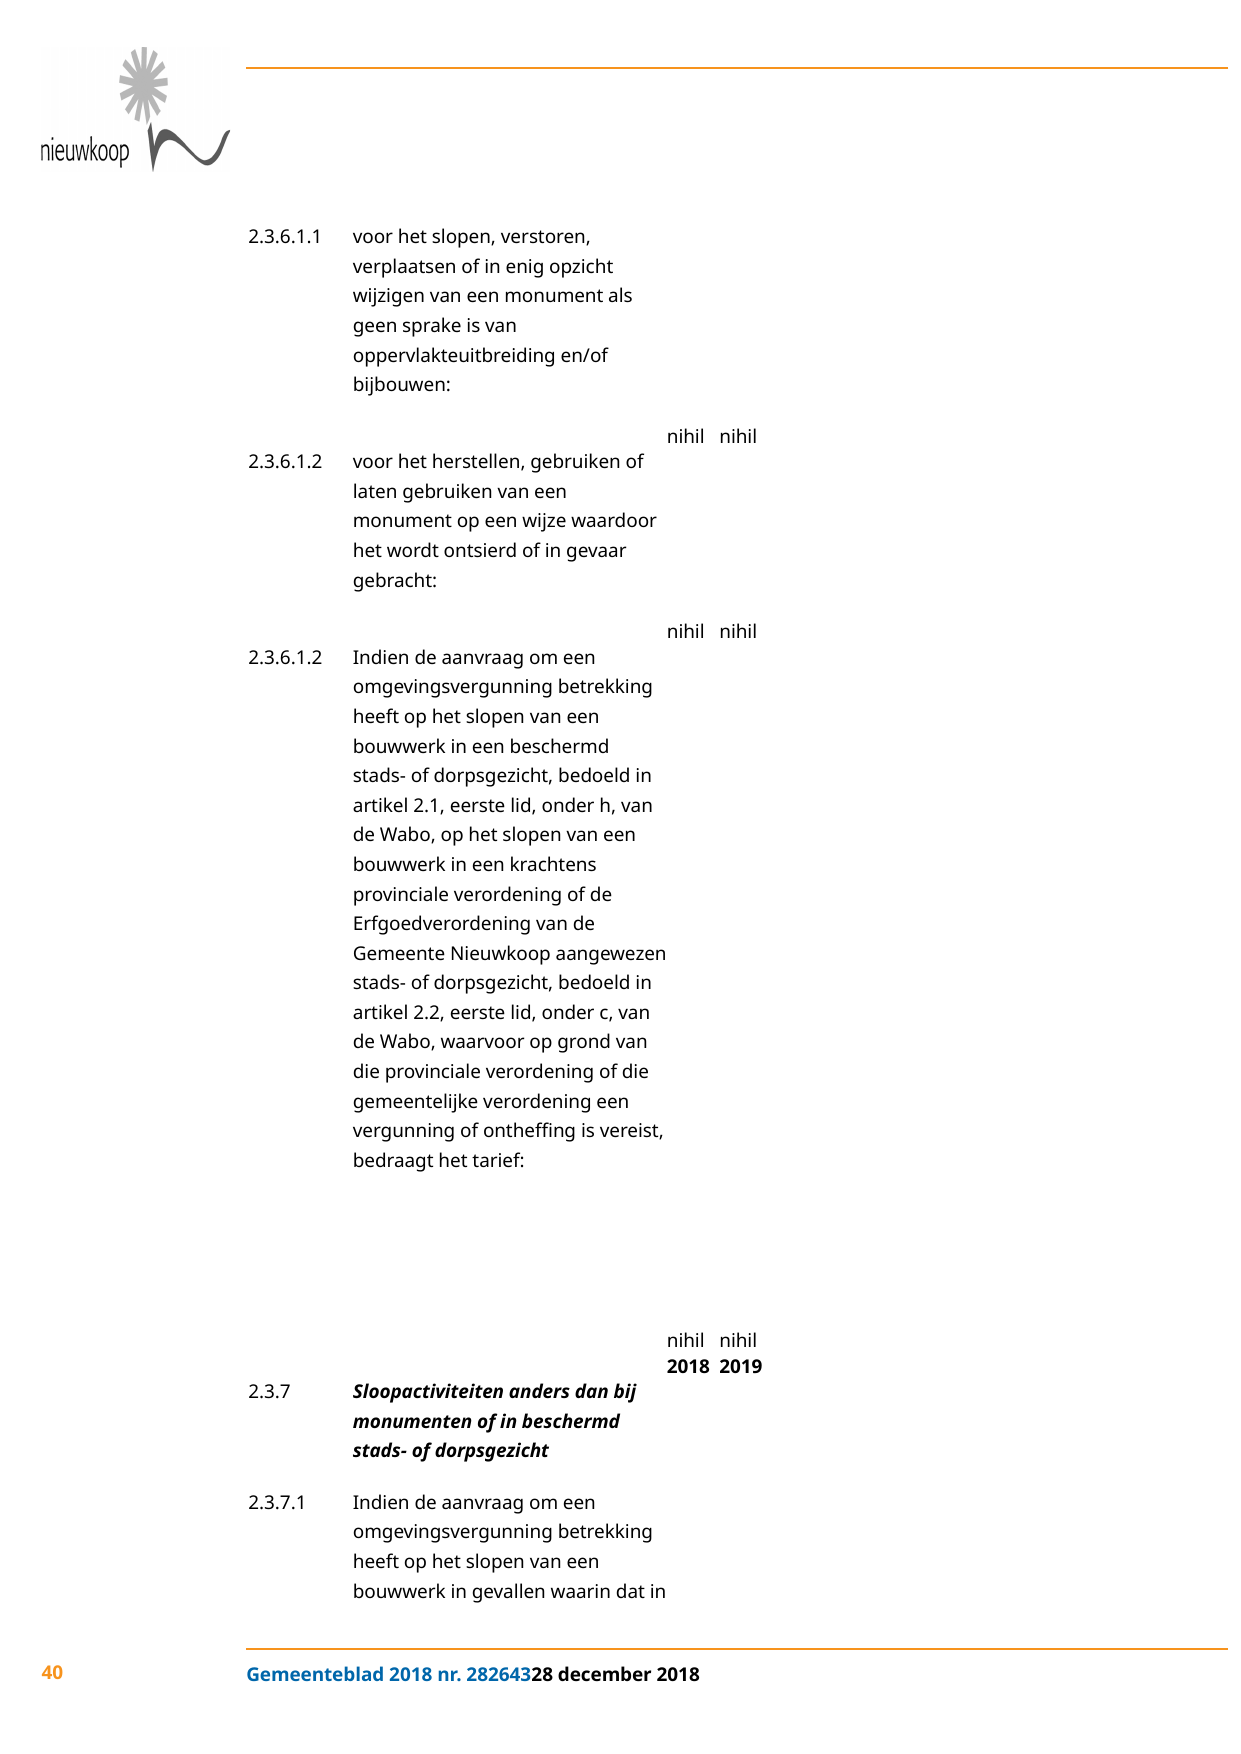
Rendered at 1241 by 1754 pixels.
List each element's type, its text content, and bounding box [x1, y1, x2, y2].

table_cell [248, 1464, 300, 1489]
table_cell [1099, 198, 1152, 223]
table_cell [248, 1301, 300, 1327]
table_cell [667, 1379, 719, 1463]
table_cell [838, 1173, 890, 1198]
table_cell [353, 95, 667, 121]
table_cell [994, 95, 1047, 121]
table_cell nihil [667, 1327, 719, 1353]
table_cell [719, 198, 785, 223]
table_cell [1099, 397, 1152, 423]
table_cell [667, 1464, 719, 1489]
table_cell [353, 1301, 667, 1327]
table_cell 2019 [719, 1353, 785, 1378]
table_cell [942, 1301, 994, 1327]
table_cell [1099, 1199, 1152, 1224]
table_cell [1099, 593, 1152, 618]
table_cell [890, 1353, 942, 1378]
table_cell [890, 1379, 942, 1463]
table_cell [890, 172, 942, 198]
table_cell [300, 1464, 353, 1489]
table_cell [785, 618, 837, 644]
table_cell [719, 172, 785, 198]
table_cell [1047, 198, 1099, 223]
table_cell [838, 224, 890, 397]
table_cell [719, 644, 785, 1173]
table_cell [942, 1224, 994, 1250]
table_cell [248, 172, 300, 198]
table_cell [667, 1489, 719, 1604]
table_cell [667, 1301, 719, 1327]
table_cell [667, 1224, 719, 1250]
table_cell [719, 1276, 785, 1301]
table_cell [1047, 1301, 1099, 1327]
table_cell [994, 1224, 1047, 1250]
table_cell [353, 172, 667, 198]
table_cell [942, 1276, 994, 1301]
table_cell [248, 1276, 300, 1301]
table_cell [353, 1464, 667, 1489]
table_cell 2.3.7.1 [248, 1489, 353, 1604]
table_cell [838, 1464, 890, 1489]
table_cell nihil [719, 423, 785, 448]
table_cell [942, 172, 994, 198]
table_cell [300, 1276, 353, 1301]
table_cell [785, 1276, 837, 1301]
table_cell [838, 1276, 890, 1301]
table_cell [248, 1224, 300, 1250]
table_cell [838, 449, 890, 593]
table_cell [1047, 1250, 1099, 1276]
table_cell 2.3.6.1.2 [248, 644, 353, 1173]
table_cell [719, 1250, 785, 1276]
table_cell [838, 593, 890, 618]
table_cell [719, 224, 785, 397]
table_cell [667, 1276, 719, 1301]
table_cell [353, 397, 667, 423]
table_cell [667, 224, 719, 397]
table_cell [994, 1327, 1047, 1353]
table_cell [667, 449, 719, 593]
table_cell [994, 1276, 1047, 1301]
table_cell [248, 1250, 300, 1276]
table_cell [838, 1489, 890, 1604]
table_cell [942, 1327, 994, 1353]
table_cell [994, 146, 1047, 172]
table_cell [1047, 1173, 1099, 1198]
table_cell [994, 644, 1047, 1173]
table_cell [890, 423, 942, 448]
table_cell [1099, 644, 1152, 1173]
table_cell [353, 1353, 405, 1378]
table_cell [353, 146, 667, 172]
table_cell [838, 95, 890, 121]
table_cell [248, 423, 300, 448]
table_cell [890, 1173, 942, 1198]
table_cell [300, 1353, 353, 1378]
table_cell [300, 1224, 353, 1250]
table_cell [667, 121, 719, 146]
table_cell [994, 1464, 1047, 1489]
table_cell Indien de aanvraag om een omgevingsvergunning betrekking heeft op het slopen van een bouwwerk in gevallen waarin dat in [353, 1489, 667, 1604]
table_cell [942, 1464, 994, 1489]
table_cell [248, 1173, 300, 1198]
table_cell [353, 1327, 667, 1353]
table_cell [890, 644, 942, 1173]
table_cell [942, 1489, 994, 1604]
table_cell [1099, 1353, 1152, 1378]
table_cell [562, 1353, 614, 1378]
table_cell [785, 593, 837, 618]
table_cell [1099, 1224, 1152, 1250]
table_cell [994, 1173, 1047, 1198]
table_cell [785, 198, 837, 223]
table_cell [838, 1353, 890, 1378]
table_cell [667, 198, 719, 223]
table_cell [785, 1464, 837, 1489]
table_cell [1047, 1489, 1099, 1604]
table_cell [1047, 146, 1099, 172]
table_cell [942, 1379, 994, 1463]
table_cell [719, 146, 785, 172]
table_cell [890, 1250, 942, 1276]
table_cell [1099, 1379, 1152, 1463]
table_cell [994, 224, 1047, 397]
table_cell [719, 1489, 785, 1604]
table_cell voor het slopen, verstoren, verplaatsen of in enig opzicht wijzigen van een monument als geen sprake is van oppervlakteuitbreiding en/of bijbouwen: [353, 224, 667, 397]
table_cell [942, 1173, 994, 1198]
table_cell [719, 95, 785, 121]
table_cell [300, 121, 353, 146]
table_cell [300, 146, 353, 172]
table_cell [300, 1173, 353, 1198]
table_cell [785, 423, 837, 448]
table_cell [248, 146, 300, 172]
table_cell [667, 397, 719, 423]
table_cell [785, 172, 837, 198]
table_cell [248, 95, 300, 121]
table_cell nihil [719, 618, 785, 644]
table_cell [942, 95, 994, 121]
table_cell [353, 121, 667, 146]
table_cell [1099, 1250, 1152, 1276]
table_cell [1047, 121, 1099, 146]
table_cell [1099, 618, 1152, 644]
table_cell [1099, 1173, 1152, 1198]
table_cell [719, 593, 785, 618]
table_cell [719, 1464, 785, 1489]
table_cell [1047, 397, 1099, 423]
table_cell [890, 95, 942, 121]
table_cell [785, 644, 837, 1173]
table_cell [785, 1353, 837, 1378]
table_cell [838, 1224, 890, 1250]
table_cell [785, 95, 837, 121]
table_cell [994, 1379, 1047, 1463]
table_cell [890, 224, 942, 397]
table_cell [838, 198, 890, 223]
table_cell [942, 423, 994, 448]
table_cell [667, 593, 719, 618]
table_cell [890, 1276, 942, 1301]
table_cell 2.3.6.1.1 [248, 224, 353, 397]
table_cell [353, 593, 667, 618]
table_cell [785, 1489, 837, 1604]
table_cell [719, 449, 785, 593]
table_cell [248, 121, 300, 146]
table_cell [942, 1250, 994, 1276]
table_cell [1047, 172, 1099, 198]
table_cell [942, 198, 994, 223]
table_cell nihil [667, 423, 719, 448]
table_cell [1099, 1276, 1152, 1301]
table_cell [1047, 449, 1099, 593]
table_cell [1099, 1327, 1152, 1353]
table_cell [838, 1301, 890, 1327]
table_cell nihil [667, 618, 719, 644]
table_cell [994, 172, 1047, 198]
table_cell [890, 198, 942, 223]
table_cell [719, 397, 785, 423]
table_cell [785, 146, 837, 172]
table_cell [890, 618, 942, 644]
table_cell [785, 397, 837, 423]
table_cell [890, 1327, 942, 1353]
table_cell voor het herstellen, gebruiken of laten gebruiken van een monument op een wijze waardoor het wordt ontsierd of in gevaar gebracht: [353, 449, 667, 593]
table_cell [838, 397, 890, 423]
table_cell [890, 1301, 942, 1327]
table_cell [890, 449, 942, 593]
table_cell nihil [719, 1327, 785, 1353]
table_cell [890, 1464, 942, 1489]
table_cell [942, 121, 994, 146]
table_cell [838, 1250, 890, 1276]
table_cell [838, 1379, 890, 1463]
table_cell [994, 449, 1047, 593]
table_cell [994, 397, 1047, 423]
table_cell [942, 593, 994, 618]
table_cell [1099, 423, 1152, 448]
table_cell [890, 1224, 942, 1250]
table_cell [890, 397, 942, 423]
table_cell Sloopactiviteiten anders dan bij monumenten of in beschermd stads- of dorpsgezicht [353, 1379, 667, 1463]
table_cell [942, 618, 994, 644]
table_cell [510, 1353, 562, 1378]
table_cell [942, 146, 994, 172]
table_cell [1099, 95, 1152, 121]
table_cell [1047, 593, 1099, 618]
table_cell [1047, 95, 1099, 121]
table_cell [785, 121, 837, 146]
table_cell [719, 1199, 785, 1224]
table_cell [785, 224, 837, 397]
table_cell [890, 146, 942, 172]
table_cell [994, 423, 1047, 448]
table_cell [353, 1199, 667, 1224]
table_cell [785, 1379, 837, 1463]
table_cell [353, 1276, 667, 1301]
table_cell [994, 618, 1047, 644]
table_cell [300, 593, 353, 618]
table_cell [300, 172, 353, 198]
table_cell [719, 1173, 785, 1198]
table_cell [942, 1199, 994, 1224]
table_cell 2.3.6.1.2 [248, 449, 353, 593]
table_cell [994, 1489, 1047, 1604]
table_cell [248, 198, 300, 223]
table_cell [719, 1301, 785, 1327]
table_cell [353, 1173, 667, 1198]
table_cell [838, 644, 890, 1173]
table_cell [1047, 1276, 1099, 1301]
table_cell [1099, 172, 1152, 198]
table_cell [1099, 1489, 1152, 1604]
table_cell [1099, 224, 1152, 397]
table_cell [785, 1301, 837, 1327]
table_cell 2.3.7 [248, 1379, 353, 1463]
table_cell [1047, 1224, 1099, 1250]
table_cell 2018 [667, 1353, 719, 1378]
table_cell [838, 618, 890, 644]
table_cell [942, 449, 994, 593]
table_cell [838, 172, 890, 198]
table_cell [1047, 423, 1099, 448]
table_cell [890, 1199, 942, 1224]
table_cell [300, 423, 353, 448]
table_cell [300, 1250, 353, 1276]
table_cell [994, 121, 1047, 146]
table_cell [994, 1199, 1047, 1224]
table_cell [248, 397, 300, 423]
table_cell [719, 1379, 785, 1463]
table_cell [300, 95, 353, 121]
table_cell [353, 618, 667, 644]
table_cell [994, 1353, 1047, 1378]
table_cell [785, 1199, 837, 1224]
table_cell [1047, 1379, 1099, 1463]
table_cell [667, 146, 719, 172]
table_cell [353, 1224, 667, 1250]
table_cell [667, 1250, 719, 1276]
table_cell [300, 618, 353, 644]
table_cell [1047, 1353, 1099, 1378]
table_cell [890, 121, 942, 146]
table_cell [300, 1301, 353, 1327]
table_cell [300, 1327, 353, 1353]
table_cell [785, 449, 837, 593]
table_cell [667, 644, 719, 1173]
table_cell [785, 1250, 837, 1276]
table_cell [248, 593, 300, 618]
table_cell [667, 1199, 719, 1224]
table_cell [1047, 224, 1099, 397]
table_cell [248, 1353, 300, 1378]
table_cell [248, 1327, 300, 1353]
table_cell [942, 1353, 994, 1378]
table_cell [942, 224, 994, 397]
table_cell [942, 397, 994, 423]
table_cell [667, 172, 719, 198]
table_cell [353, 1250, 667, 1276]
table_cell [994, 198, 1047, 223]
table_cell [785, 1173, 837, 1198]
table_cell [248, 1199, 300, 1224]
table_cell [1047, 1199, 1099, 1224]
table_cell [667, 95, 719, 121]
table_cell [994, 1301, 1047, 1327]
table_cell [353, 423, 667, 448]
table_cell [785, 1224, 837, 1250]
table_cell [719, 1224, 785, 1250]
table_cell [1099, 1301, 1152, 1327]
table_cell [300, 1199, 353, 1224]
table_cell [1047, 1464, 1099, 1489]
table_cell [838, 146, 890, 172]
table_cell [890, 593, 942, 618]
table_cell [353, 198, 667, 223]
table_cell [719, 121, 785, 146]
table_cell [1099, 449, 1152, 593]
table_cell [405, 1353, 457, 1378]
table_cell [1099, 121, 1152, 146]
table_cell [248, 618, 300, 644]
table_cell [1099, 1464, 1152, 1489]
table_cell [838, 423, 890, 448]
table_cell [667, 1173, 719, 1198]
table_cell [838, 121, 890, 146]
table_cell [457, 1353, 510, 1378]
table_cell [994, 593, 1047, 618]
table_cell [300, 198, 353, 223]
table_cell [1047, 1327, 1099, 1353]
table_cell [300, 397, 353, 423]
table_cell [614, 1353, 667, 1378]
table_cell Indien de aanvraag om een omgevingsvergunning betrekking heeft op het slopen van een bouwwerk in een beschermd stads- of dorpsgezicht, bedoeld in artikel 2.1, eerste lid, onder h, van de Wabo, op het slopen van een bouwwerk in een krachtens provinciale verordening of de Erfgoedverordening van de Gemeente Nieuwkoop aangewezen stads- of dorpsgezicht, bedoeld in artikel 2.2, eerste lid, onder c, van de Wabo, waarvoor op grond van die provinciale verordening of die gemeentelijke verordening een vergunning of ontheffing is vereist, bedraagt het tarief: [353, 644, 667, 1173]
table_cell [838, 1327, 890, 1353]
table_cell [1047, 644, 1099, 1173]
table_cell [1099, 146, 1152, 172]
table_cell [838, 1199, 890, 1224]
table_cell [785, 1327, 837, 1353]
table_cell [890, 1489, 942, 1604]
table_cell [942, 644, 994, 1173]
table_cell [994, 1250, 1047, 1276]
table_cell [1047, 618, 1099, 644]
picture [41, 47, 231, 172]
